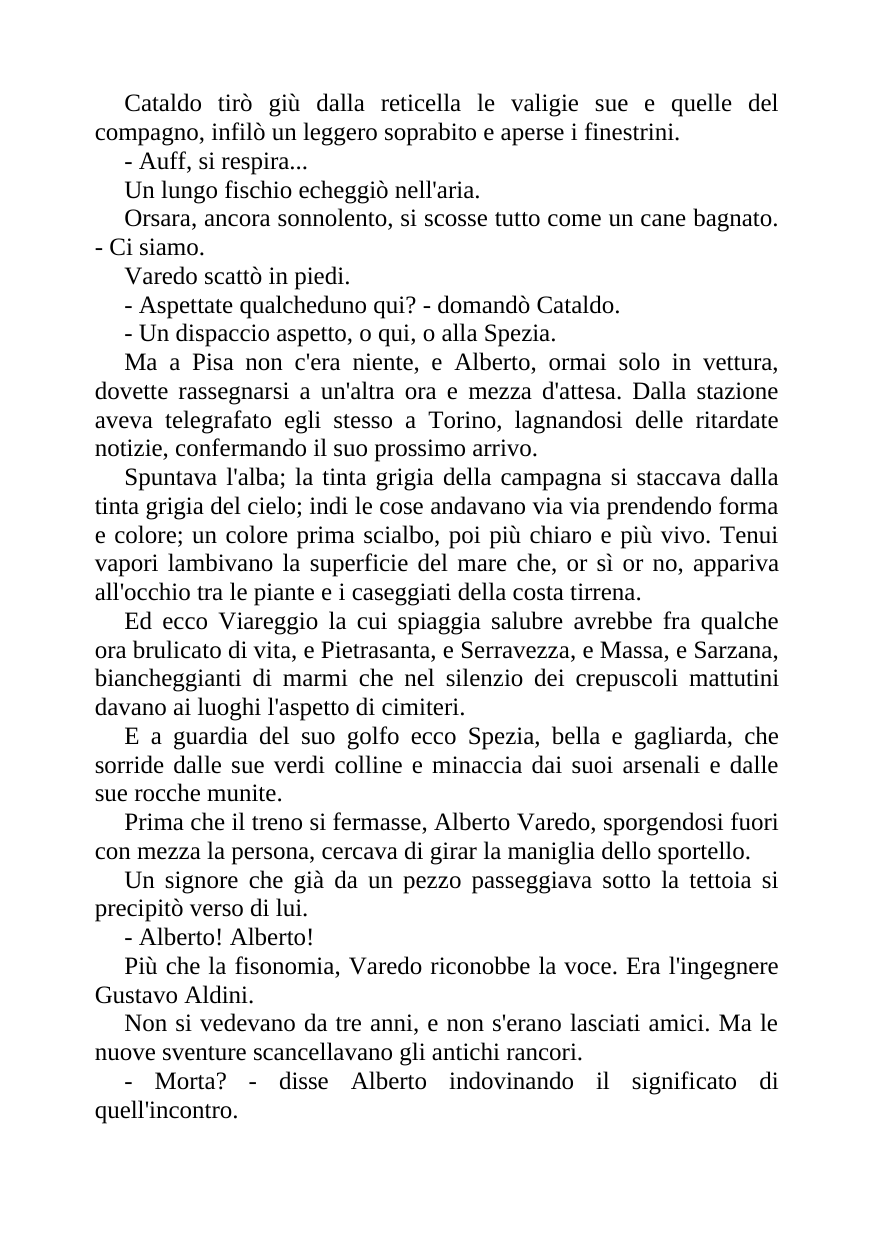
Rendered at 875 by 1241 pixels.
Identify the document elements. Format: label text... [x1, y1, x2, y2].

text Spuntava l'alba; la tinta grigia della campagna si staccava dalla tinta grigia del cielo; indi le cose andavano via via prendendo forma e colore; un colore prima scialbo, poi più chiaro e più vivo. Tenui vapori lambivano la superficie del mare che, or sì or no, appariva all'occhio tra le piante e i caseggiati della costa tirrena. [94, 462, 779, 606]
text Orsara, ancora sonnolento, si scosse tutto come un cane bagnato. - Ci siamo. [94, 203, 779, 261]
text - Auff, si respira... [94, 146, 779, 175]
text Un lungo fischio echeggiò nell'aria. [94, 175, 779, 203]
text Un signore che già da un pezzo passeggiava sotto la tettoia si precipitò verso di lui. [94, 865, 779, 922]
text Varedo scattò in piedi. [94, 261, 779, 290]
text Più che la fisonomia, Varedo riconobbe la voce. Era l'ingegnere Gustavo Aldini. [94, 951, 779, 1008]
text Prima che il treno si fermasse, Alberto Varedo, sporgendosi fuori con mezza la persona, cercava di girar la maniglia dello sportello. [94, 807, 779, 865]
text - Aspettate qualcheduno qui? - domandò Cataldo. [94, 290, 779, 318]
text Ma a Pisa non c'era niente, e Alberto, ormai solo in vettura, dovette rassegnarsi a un'altra ora e mezza d'attesa. Dalla stazione aveva telegrafato egli stesso a Torino, lagnandosi delle ritardate notizie, confermando il suo prossimo arrivo. [94, 347, 779, 462]
text - Alberto! Alberto! [94, 922, 779, 951]
text Cataldo tirò giù dalla reticella le valigie sue e quelle del compagno, infilò un leggero soprabito e aperse i finestrini. [94, 88, 779, 146]
text - Un dispaccio aspetto, o qui, o alla Spezia. [94, 318, 779, 347]
text Non si vedevano da tre anni, e non s'erano lasciati amici. Ma le nuove sventure scancellavano gli antichi rancori. [94, 1008, 779, 1066]
text - Morta? - disse Alberto indovinando il significato di quell'incontro. [94, 1066, 779, 1123]
text Ed ecco Viareggio la cui spiaggia salubre avrebbe fra qualche ora brulicato di vita, e Pietrasanta, e Serravezza, e Massa, e Sarzana, biancheggianti di marmi che nel silenzio dei crepuscoli mattutini davano ai luoghi l'aspetto di cimiteri. [94, 606, 779, 721]
text E a guardia del suo golfo ecco Spezia, bella e gagliarda, che sorride dalle sue verdi colline e minaccia dai suoi arsenali e dalle sue rocche munite. [94, 721, 779, 807]
